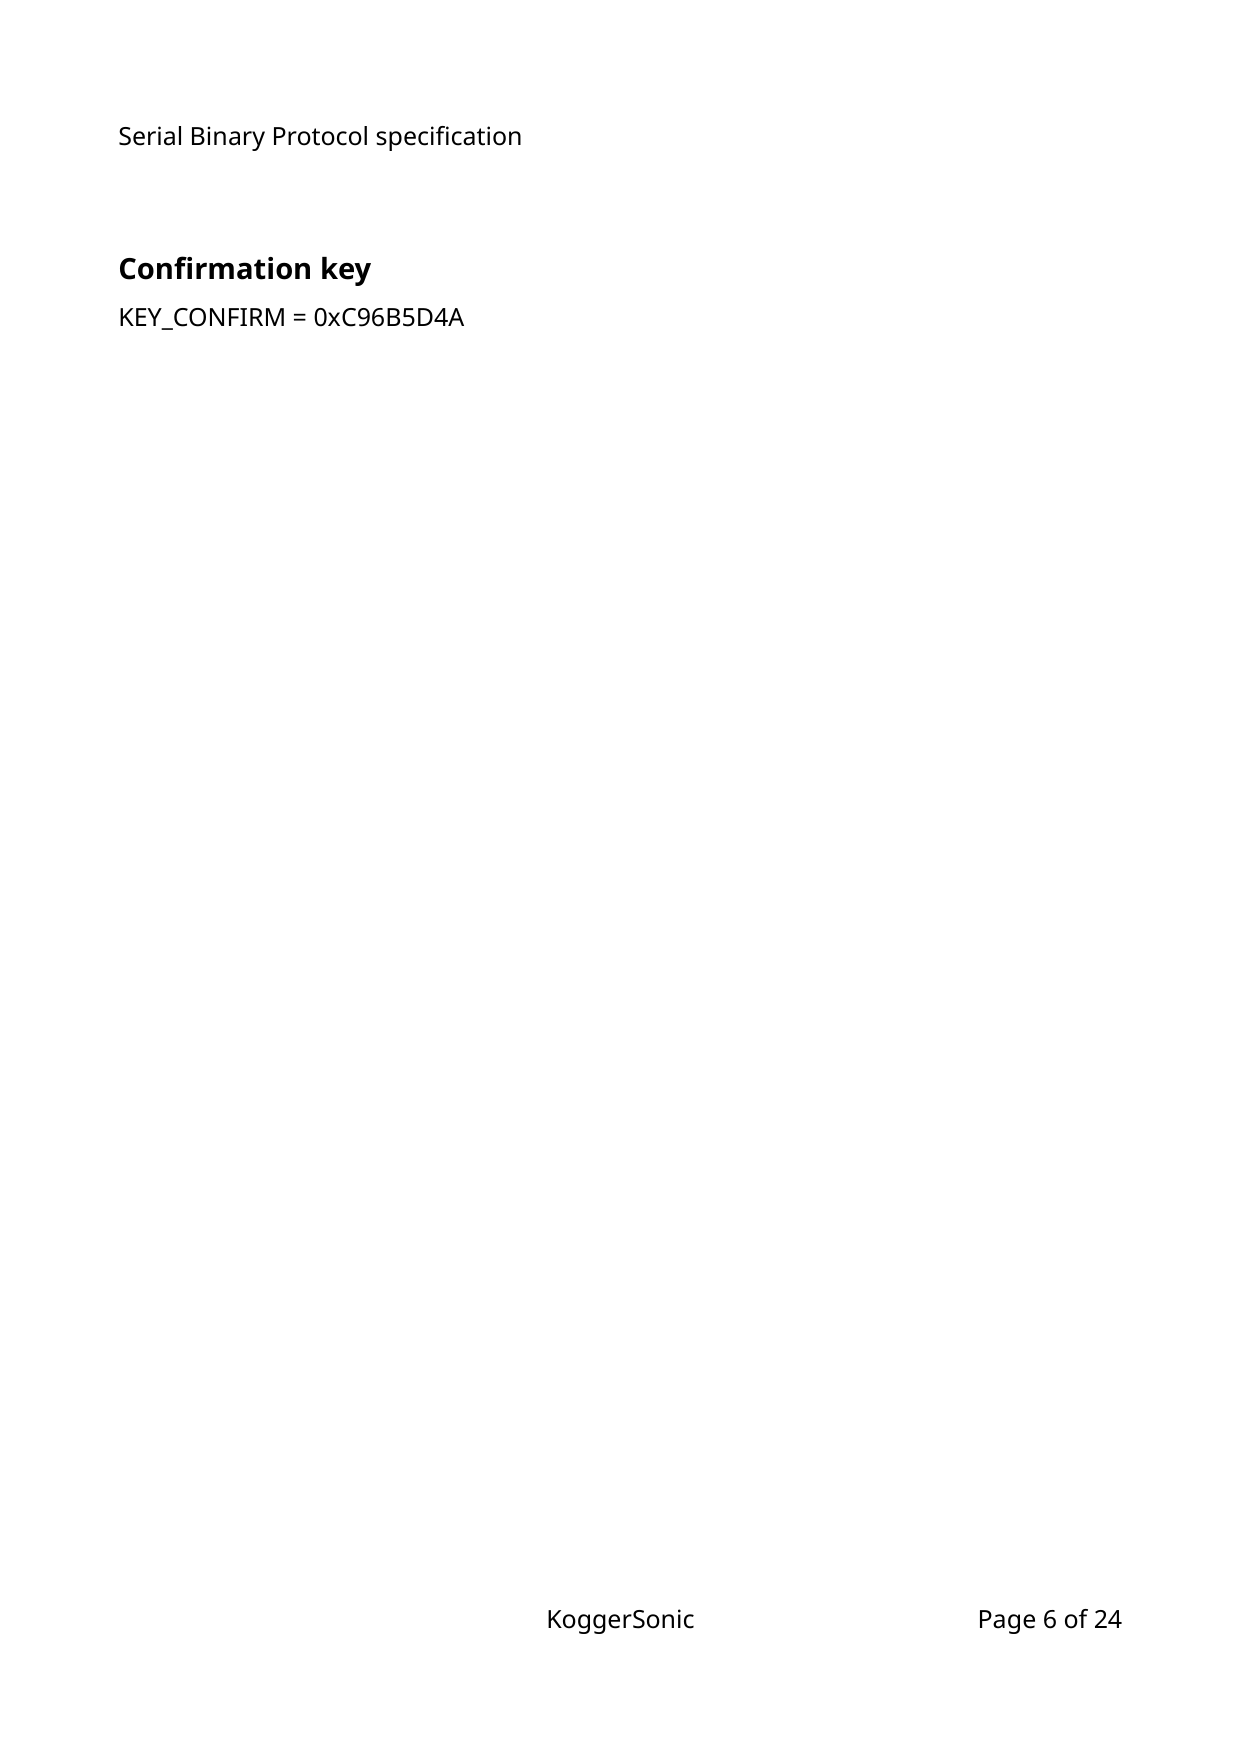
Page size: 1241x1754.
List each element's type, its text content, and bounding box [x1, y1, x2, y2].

text KEY_CONFIRM = 0xC96B5D4A [118, 300, 1122, 334]
subtitle Confirmation key [118, 248, 1122, 288]
